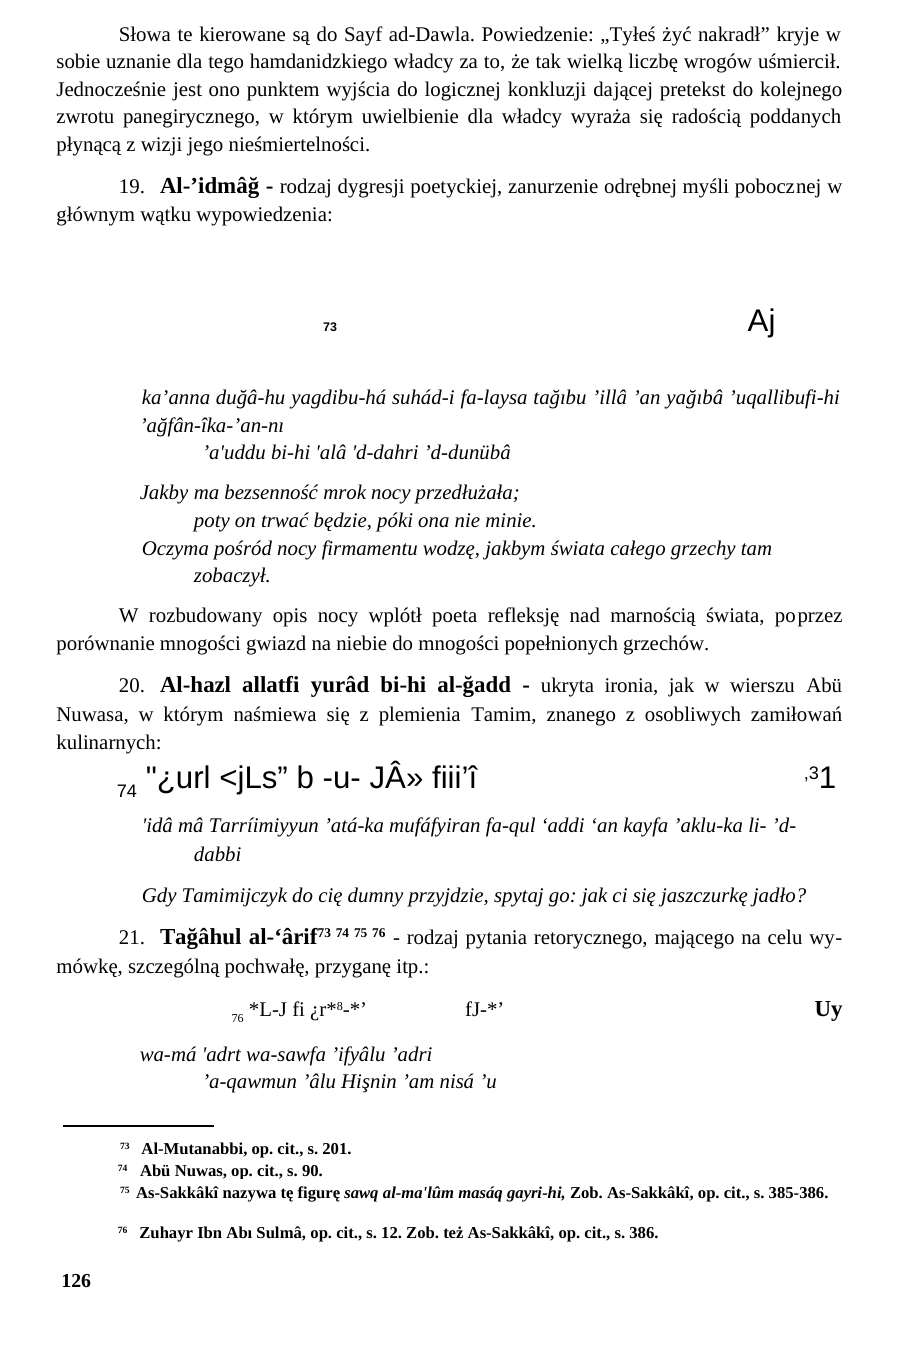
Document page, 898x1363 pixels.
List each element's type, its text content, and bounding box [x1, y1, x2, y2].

text Słowa te kierowane są do Sayf ad-Dawla. Powiedzenie: „Tyłeś żyć nakradł” kryje w sobie uznanie dla tego hamdanidzkiego władcy za to, że tak wielką liczbę wrogów uśmiercił. Jednocześnie jest ono punktem wyjścia do logicznej konkluzji da­jącej pretekst do kolejnego zwrotu panegirycznego, w którym uwielbienie dla władcy wyraża się radością poddanych płynącą z wizji jego nieśmiertelności. [56, 21, 842, 156]
text 'idâ mâ Tarríimiyyun ’atá-ka mufáfyiran fa-qul ‘addi ‘an kayfa ’aklu-ka li- ’d-dabbi [142, 813, 842, 866]
text Gdy Tamimijczyk do cię dumny przyjdzie, spytaj go: jak ci się jaszczurkę jadło? [142, 883, 842, 907]
text 73 Al-Mutanabbi, op. cit., s. 201. [57, 1138, 842, 1157]
text 74 Abü Nuwas, op. cit., s. 90. [57, 1161, 842, 1179]
text ka’anna duğâ-hu yagdibu-há suhád-i fa-laysa tağıbu ’illâ ’an yağıbâ ’uqallibufi-hi ’ağfân-îka-’an-nı [139, 385, 842, 437]
text 73 Aj [323, 302, 842, 338]
text 126 [61, 1269, 97, 1292]
subtitle 74 "¿url <jLs” b -u- JÂ» fiii’î ,31 [56, 759, 842, 801]
text wa-má 'adrt wa-sawfa ’ifyâlu ’adri [56, 1042, 842, 1066]
text poty on trwać będzie, póki ona nie minie. [194, 508, 842, 532]
list Al-hazl allatfi yurâd bi-hi al-ğadd - ukryta ironia, jak w wierszu Abü Nuwasa, w którym naśmiewa się z plemienia Tamim, znanego z osobliwych zamiło­wań kulinarnych: [56, 671, 842, 754]
list Al-’idmâğ - rodzaj dygresji poetyckiej, zanurzenie odrębnej myśli pobocz­nej w głównym wątku wypowiedzenia: [56, 172, 842, 226]
list Tağâhul al-‘ârif73 74 75 76 - rodzaj pytania retorycznego, mającego na celu wy­mówkę, szczególną pochwałę, przyganę itp.: [56, 923, 842, 978]
text ’a-qawmun ’âlu Hişnin ’am nisá ’u [202, 1069, 842, 1093]
text W rozbudowany opis nocy wplótł poeta refleksję nad marnością świata, po­przez porównanie mnogości gwiazd na niebie do mnogości popełnionych grzechów. [56, 603, 842, 655]
text Jakby ma bezsenność mrok nocy przedłużała; [56, 480, 842, 504]
text ’a'uddu bi-hi 'alâ 'd-dahri ’d-dunübâ [202, 440, 842, 464]
text Oczyma pośród nocy firmamentu wodzę, jakbym świata całego grzechy tam zobaczył. [142, 535, 842, 587]
text 76 Zuhayr Ibn Abı Sulmâ, op. cit., s. 12. Zob. też As-Sakkâkî, op. cit., s. 386. [57, 1222, 842, 1242]
text 76 *L-J fi ¿r*8-*’ fJ-*’ Uy [56, 995, 842, 1025]
text 75 As-Sakkâkî nazywa tę figurę sawq al-ma'lûm masáq gayri-hi, Zob. As-Sakkâkî, op. cit., s. 385-386. [57, 1182, 842, 1202]
